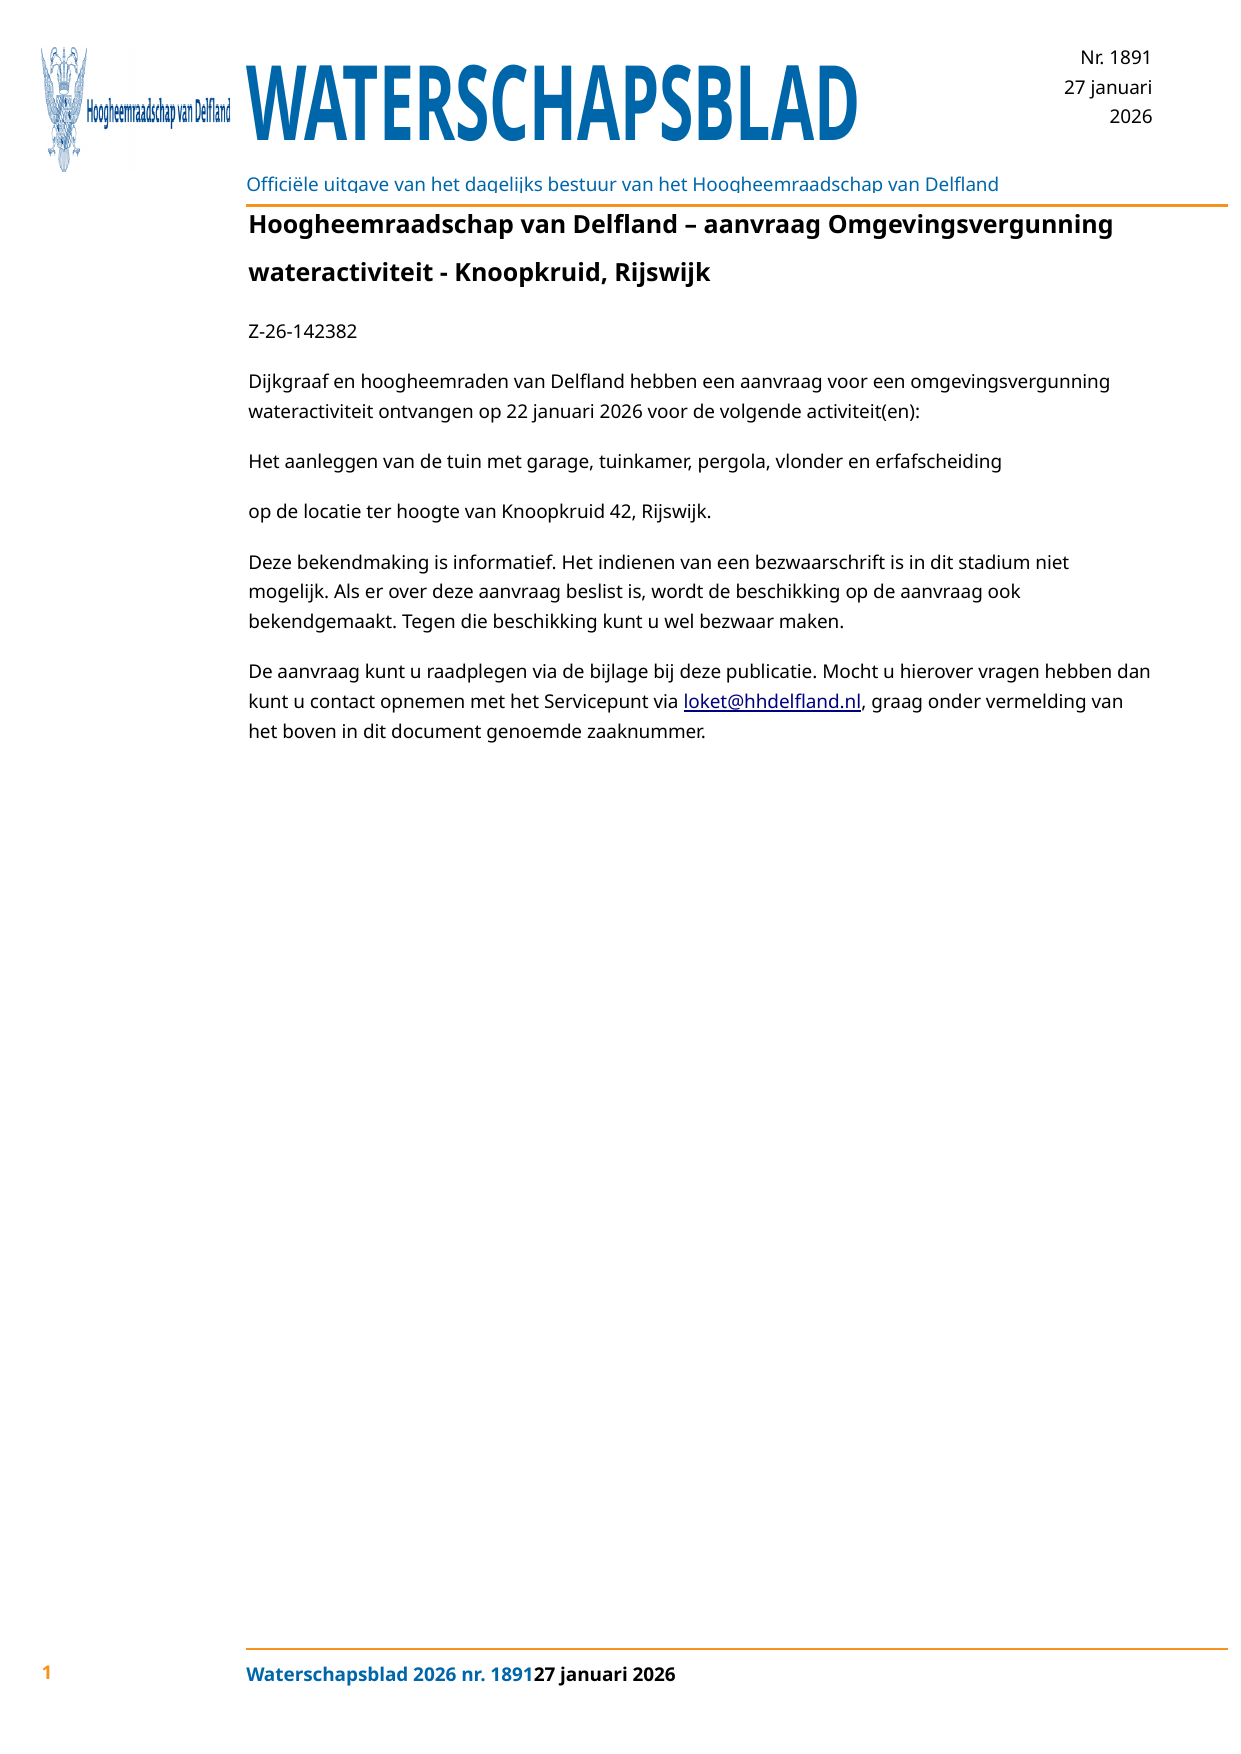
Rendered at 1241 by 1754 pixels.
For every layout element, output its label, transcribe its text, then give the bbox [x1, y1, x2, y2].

text Hoogheemraadschap van Delfland – aanvraag Omgevingsvergunning wateractiviteit - Knoopkruid, Rijswijk [248, 207, 1152, 288]
text Deze bekendmaking is informatief. Het indienen van een bezwaarschrift is in dit stadium niet mogelijk. Als er over deze aanvraag beslist is, wordt de beschikking op de aanvraag ook bekendgemaakt. Tegen die beschikking kunt u wel bezwaar maken. [248, 549, 1152, 634]
text Het aanleggen van de tuin met garage, tuinkamer, pergola, vlonder en erfafscheiding [248, 448, 1152, 474]
text op de locatie ter hoogte van Knoopkruid 42, Rijswijk. [248, 499, 1152, 524]
text Z-26-142382 [248, 318, 1152, 344]
picture [41, 47, 231, 172]
text Dijkgraaf en hoogheemraden van Delfland hebben een aanvraag voor een omgevingsvergunning wateractiviteit ontvangen op 22 januari 2026 voor de volgende activiteit(en): [248, 368, 1152, 424]
text De aanvraag kunt u raadplegen via de bijlage bij deze publicatie. Mocht u hierover vragen hebben dan kunt u contact opnemen met het Servicepunt via loket@hhdelfland.nl, graag onder vermelding van het boven in dit document genoemde zaaknummer. [248, 659, 1152, 744]
